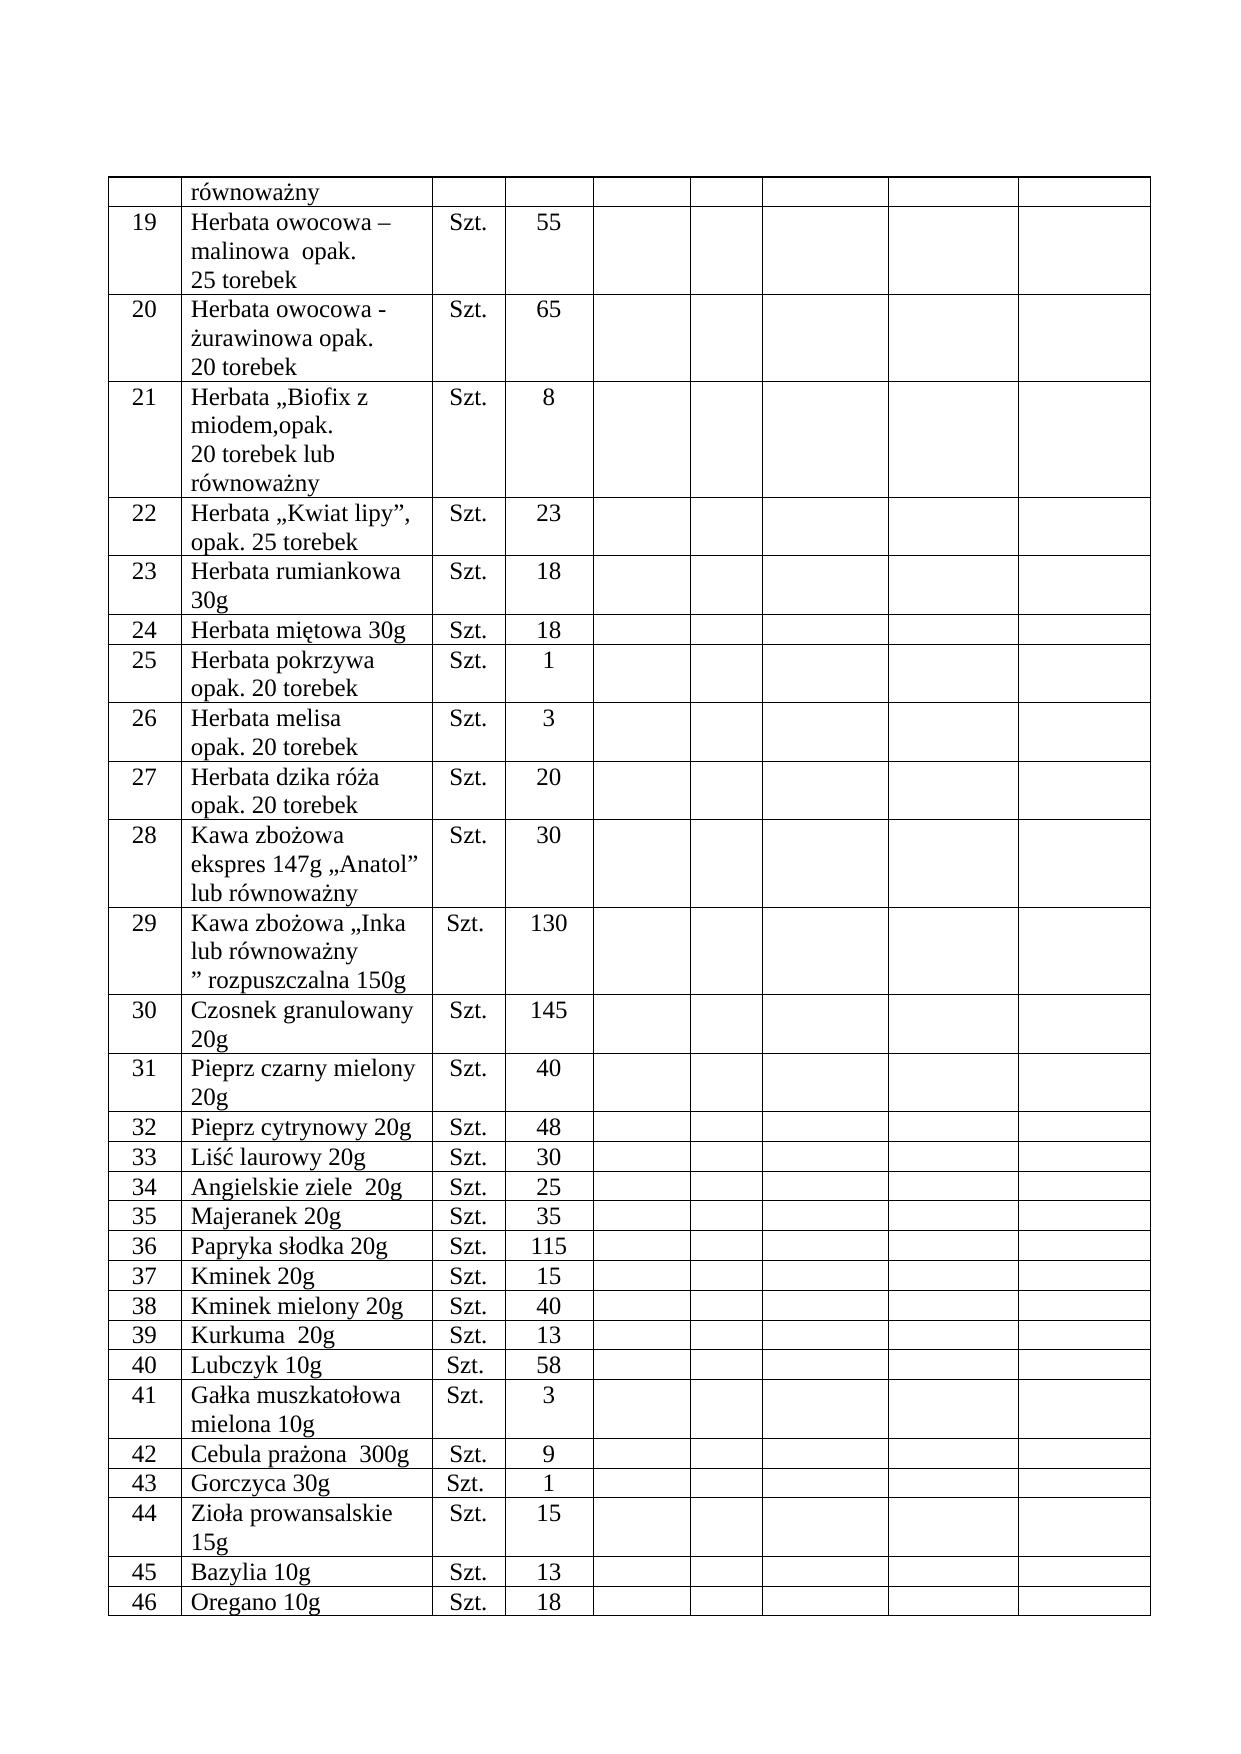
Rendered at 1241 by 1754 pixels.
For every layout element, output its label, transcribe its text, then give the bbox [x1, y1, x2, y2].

table_cell 48 [506, 1112, 593, 1141]
table_cell [889, 1261, 1018, 1290]
table_cell Szt. [433, 295, 505, 381]
table_cell 115 [506, 1231, 593, 1260]
table_cell 30 [506, 820, 593, 907]
table_cell [763, 615, 888, 644]
table_cell 31 [109, 1054, 181, 1111]
table_cell 65 [506, 295, 593, 381]
table_cell [763, 1350, 888, 1379]
table_cell 18 [506, 556, 593, 614]
table_cell [594, 1557, 690, 1586]
table_cell 18 [506, 615, 593, 644]
table_cell [594, 645, 690, 702]
table_cell [763, 1142, 888, 1171]
table_cell [691, 908, 762, 994]
table_cell [889, 645, 1018, 702]
table_cell 15 [506, 1261, 593, 1290]
table_cell Szt. [433, 1557, 505, 1586]
table_cell [889, 556, 1018, 614]
table_cell [889, 1557, 1018, 1586]
table_cell [594, 615, 690, 644]
table_cell Szt. [433, 615, 505, 644]
table_cell [594, 178, 690, 206]
table_cell [594, 1261, 690, 1290]
table_cell 39 [109, 1321, 181, 1349]
table_cell [763, 703, 888, 761]
table_cell Czosnek granulowany 20g [182, 995, 432, 1052]
table_cell [763, 178, 888, 206]
table_cell [594, 1054, 690, 1111]
table_cell [691, 1469, 762, 1497]
table_cell [889, 1439, 1018, 1467]
table_cell 40 [506, 1054, 593, 1111]
table_cell [889, 1587, 1018, 1615]
table_cell Szt. [433, 382, 505, 497]
table_cell [594, 295, 690, 381]
table_cell 18 [506, 1587, 593, 1615]
table_cell 40 [109, 1350, 181, 1379]
table_cell [594, 908, 690, 994]
table_cell [889, 1112, 1018, 1141]
table_cell równoważny [182, 178, 432, 206]
table_cell [889, 1321, 1018, 1349]
table_cell [691, 1261, 762, 1290]
table_cell Herbata melisa opak. 20 torebek [182, 703, 432, 761]
table_cell Pieprz czarny mielony 20g [182, 1054, 432, 1111]
table_cell [594, 556, 690, 614]
table_cell [1019, 295, 1150, 381]
table_cell [1019, 498, 1150, 555]
table_cell 24 [109, 615, 181, 644]
table_cell Szt. [433, 1112, 505, 1141]
table_cell [889, 1231, 1018, 1260]
table_cell [594, 762, 690, 819]
table_cell Szt. [433, 1201, 505, 1230]
table_cell [594, 498, 690, 555]
table_cell [763, 295, 888, 381]
table_cell [889, 207, 1018, 293]
table_cell Kminek 20g [182, 1261, 432, 1290]
table_cell [594, 1291, 690, 1319]
table_cell Szt. [433, 556, 505, 614]
table_cell 25 [506, 1172, 593, 1200]
table_cell 26 [109, 703, 181, 761]
table_cell [691, 556, 762, 614]
table_cell 13 [506, 1321, 593, 1349]
table_cell [1019, 1587, 1150, 1615]
table_cell [594, 1350, 690, 1379]
table_cell [763, 1172, 888, 1200]
table_cell [889, 1172, 1018, 1200]
table_cell 145 [506, 995, 593, 1052]
table_cell [763, 1054, 888, 1111]
table_cell Majeranek 20g [182, 1201, 432, 1230]
table_cell [889, 1201, 1018, 1230]
table_cell [763, 762, 888, 819]
table_cell [1019, 820, 1150, 907]
table_cell Bazylia 10g [182, 1557, 432, 1586]
table_cell Szt. [433, 498, 505, 555]
table_cell [889, 1498, 1018, 1556]
table_cell [691, 1557, 762, 1586]
table_cell [433, 178, 505, 206]
table_cell Szt. [433, 1439, 505, 1467]
table_cell [1019, 1054, 1150, 1111]
table_cell [889, 1054, 1018, 1111]
table_cell [594, 1231, 690, 1260]
table_cell 55 [506, 207, 593, 293]
table_cell [691, 1172, 762, 1200]
table_cell [691, 1498, 762, 1556]
table_cell [763, 908, 888, 994]
table_cell Kawa zbożowa „Inka lub równoważny ” rozpuszczalna 150g [182, 908, 432, 994]
table_cell [1019, 1321, 1150, 1349]
table_cell Szt. [433, 820, 505, 907]
table_cell [506, 178, 593, 206]
table_cell [1019, 1498, 1150, 1556]
table_cell [763, 207, 888, 293]
table_cell [763, 1557, 888, 1586]
table_cell [1019, 645, 1150, 702]
table_cell Papryka słodka 20g [182, 1231, 432, 1260]
table_cell 13 [506, 1557, 593, 1586]
table_cell Szt. [433, 1231, 505, 1260]
table_cell [1019, 908, 1150, 994]
table_cell [889, 908, 1018, 994]
table_cell Herbata „Biofix z miodem,opak. 20 torebek lub równoważny [182, 382, 432, 497]
table_cell [1019, 1439, 1150, 1467]
table_cell Oregano 10g [182, 1587, 432, 1615]
table_cell 15 [506, 1498, 593, 1556]
table_cell Szt. [433, 1142, 505, 1171]
table_cell [1019, 762, 1150, 819]
table_cell 25 [109, 645, 181, 702]
table_cell 130 [506, 908, 593, 994]
table_cell [763, 1112, 888, 1141]
table_cell [763, 1498, 888, 1556]
table_cell [1019, 178, 1150, 206]
table_cell 30 [506, 1142, 593, 1171]
table_cell Herbata dzika róża opak. 20 torebek [182, 762, 432, 819]
table_cell [594, 703, 690, 761]
table_cell 3 [506, 703, 593, 761]
table_cell [691, 615, 762, 644]
table_cell Gorczyca 30g [182, 1469, 432, 1497]
table_cell 35 [506, 1201, 593, 1230]
table_cell Kurkuma 20g [182, 1321, 432, 1349]
table_cell [594, 1498, 690, 1556]
table_cell 35 [109, 1201, 181, 1230]
table_cell [691, 1142, 762, 1171]
table_cell [889, 1291, 1018, 1319]
table_cell [1019, 1201, 1150, 1230]
table_cell [763, 1261, 888, 1290]
table_cell 58 [506, 1350, 593, 1379]
table_cell 1 [506, 1469, 593, 1497]
table_cell [691, 995, 762, 1052]
table_cell [763, 1201, 888, 1230]
table_cell Herbata owocowa – malinowa opak. 25 torebek [182, 207, 432, 293]
table_cell Szt. [433, 1054, 505, 1111]
table_cell [594, 382, 690, 497]
table_cell [594, 1469, 690, 1497]
table_cell 23 [109, 556, 181, 614]
table_cell 34 [109, 1172, 181, 1200]
table_cell 38 [109, 1291, 181, 1319]
table_cell [889, 382, 1018, 497]
table_cell [889, 1142, 1018, 1171]
table_cell [691, 703, 762, 761]
table_cell Szt. [433, 1587, 505, 1615]
table_cell 28 [109, 820, 181, 907]
table_cell 8 [506, 382, 593, 497]
table_cell Szt. [433, 1261, 505, 1290]
table_cell [691, 820, 762, 907]
table_cell [691, 1380, 762, 1438]
table_cell [1019, 1469, 1150, 1497]
table_cell [889, 1380, 1018, 1438]
table_cell [1019, 995, 1150, 1052]
table_cell [889, 995, 1018, 1052]
table_cell 32 [109, 1112, 181, 1141]
table_cell Szt. [433, 908, 505, 994]
table_cell Herbata pokrzywa opak. 20 torebek [182, 645, 432, 702]
table_cell Szt. [433, 1172, 505, 1200]
table_cell [889, 615, 1018, 644]
table_cell [594, 820, 690, 907]
table_cell [1019, 615, 1150, 644]
table_cell [763, 645, 888, 702]
table_cell Liść laurowy 20g [182, 1142, 432, 1171]
table_cell [763, 1321, 888, 1349]
table_cell Szt. [433, 995, 505, 1052]
table_cell [691, 1291, 762, 1319]
table_cell [594, 1587, 690, 1615]
table_cell [691, 1350, 762, 1379]
table_cell [691, 178, 762, 206]
table_cell 42 [109, 1439, 181, 1467]
table_cell [763, 1587, 888, 1615]
table_cell Kminek mielony 20g [182, 1291, 432, 1319]
table_cell 23 [506, 498, 593, 555]
table_cell [763, 382, 888, 497]
table_cell 36 [109, 1231, 181, 1260]
table_cell Gałka muszkatołowa mielona 10g [182, 1380, 432, 1438]
table_cell 40 [506, 1291, 593, 1319]
table_cell [763, 1380, 888, 1438]
table_cell 27 [109, 762, 181, 819]
table_cell 33 [109, 1142, 181, 1171]
table_cell 9 [506, 1439, 593, 1467]
table_cell [691, 1587, 762, 1615]
table_cell [763, 1469, 888, 1497]
table_cell Szt. [433, 1291, 505, 1319]
table_cell [889, 762, 1018, 819]
table_cell [594, 995, 690, 1052]
table_cell Pieprz cytrynowy 20g [182, 1112, 432, 1141]
table_cell [691, 1201, 762, 1230]
table_cell [763, 995, 888, 1052]
table_cell [691, 1112, 762, 1141]
table_cell 43 [109, 1469, 181, 1497]
table_cell 37 [109, 1261, 181, 1290]
table_cell 29 [109, 908, 181, 994]
table_cell Herbata owocowa - żurawinowa opak. 20 torebek [182, 295, 432, 381]
table_cell [594, 1201, 690, 1230]
table_cell [1019, 1291, 1150, 1319]
table_cell [1019, 1261, 1150, 1290]
table_cell Szt. [433, 703, 505, 761]
table_cell [889, 178, 1018, 206]
table_cell [1019, 703, 1150, 761]
table_cell [594, 1142, 690, 1171]
table_cell Szt. [433, 1350, 505, 1379]
table_cell [691, 1439, 762, 1467]
table_cell [763, 820, 888, 907]
table_cell [889, 1350, 1018, 1379]
table_cell Lubczyk 10g [182, 1350, 432, 1379]
table_cell [1019, 1350, 1150, 1379]
table_cell Szt. [433, 762, 505, 819]
table_cell Szt. [433, 1321, 505, 1349]
table_cell 46 [109, 1587, 181, 1615]
table_cell [691, 762, 762, 819]
table_cell [763, 1231, 888, 1260]
table_cell [1019, 1142, 1150, 1171]
table_cell 22 [109, 498, 181, 555]
table_cell Szt. [433, 1469, 505, 1497]
table_cell 21 [109, 382, 181, 497]
table_cell [1019, 1380, 1150, 1438]
table_cell Herbata rumiankowa 30g [182, 556, 432, 614]
table_cell [763, 1291, 888, 1319]
table_cell [763, 498, 888, 555]
table_cell [1019, 207, 1150, 293]
table_cell [889, 1469, 1018, 1497]
table_cell 19 [109, 207, 181, 293]
table_cell [594, 1439, 690, 1467]
table_cell Szt. [433, 1498, 505, 1556]
table_cell Herbata „Kwiat lipy”, opak. 25 torebek [182, 498, 432, 555]
table_cell [691, 498, 762, 555]
table_cell [1019, 556, 1150, 614]
table_cell [1019, 1231, 1150, 1260]
table_cell 3 [506, 1380, 593, 1438]
table_cell [691, 1321, 762, 1349]
table_cell Szt. [433, 207, 505, 293]
table_cell Szt. [433, 1380, 505, 1438]
table_cell [1019, 1112, 1150, 1141]
table_cell 30 [109, 995, 181, 1052]
table_cell [109, 178, 181, 206]
table_cell [691, 1054, 762, 1111]
table_cell [1019, 1172, 1150, 1200]
table_cell [889, 498, 1018, 555]
table_cell [763, 556, 888, 614]
table_cell [594, 1321, 690, 1349]
table_cell 20 [109, 295, 181, 381]
table_cell [691, 382, 762, 497]
table_cell 45 [109, 1557, 181, 1586]
table_cell [691, 295, 762, 381]
table_cell Szt. [433, 645, 505, 702]
table_cell [594, 1112, 690, 1141]
table_cell [691, 645, 762, 702]
table_cell 41 [109, 1380, 181, 1438]
table_cell [594, 207, 690, 293]
table_cell 44 [109, 1498, 181, 1556]
table_cell [763, 1439, 888, 1467]
table_cell Zioła prowansalskie 15g [182, 1498, 432, 1556]
table_cell [691, 207, 762, 293]
table_cell [889, 820, 1018, 907]
table_cell [594, 1172, 690, 1200]
table_cell [1019, 1557, 1150, 1586]
table_cell Angielskie ziele 20g [182, 1172, 432, 1200]
table_cell 20 [506, 762, 593, 819]
table_cell Kawa zbożowa ekspres 147g „Anatol” lub równoważny [182, 820, 432, 907]
table_cell [594, 1380, 690, 1438]
table_cell 1 [506, 645, 593, 702]
table_cell [889, 703, 1018, 761]
table_cell Herbata miętowa 30g [182, 615, 432, 644]
table_cell [691, 1231, 762, 1260]
table_cell Cebula prażona 300g [182, 1439, 432, 1467]
table_cell [1019, 382, 1150, 497]
table_cell [889, 295, 1018, 381]
